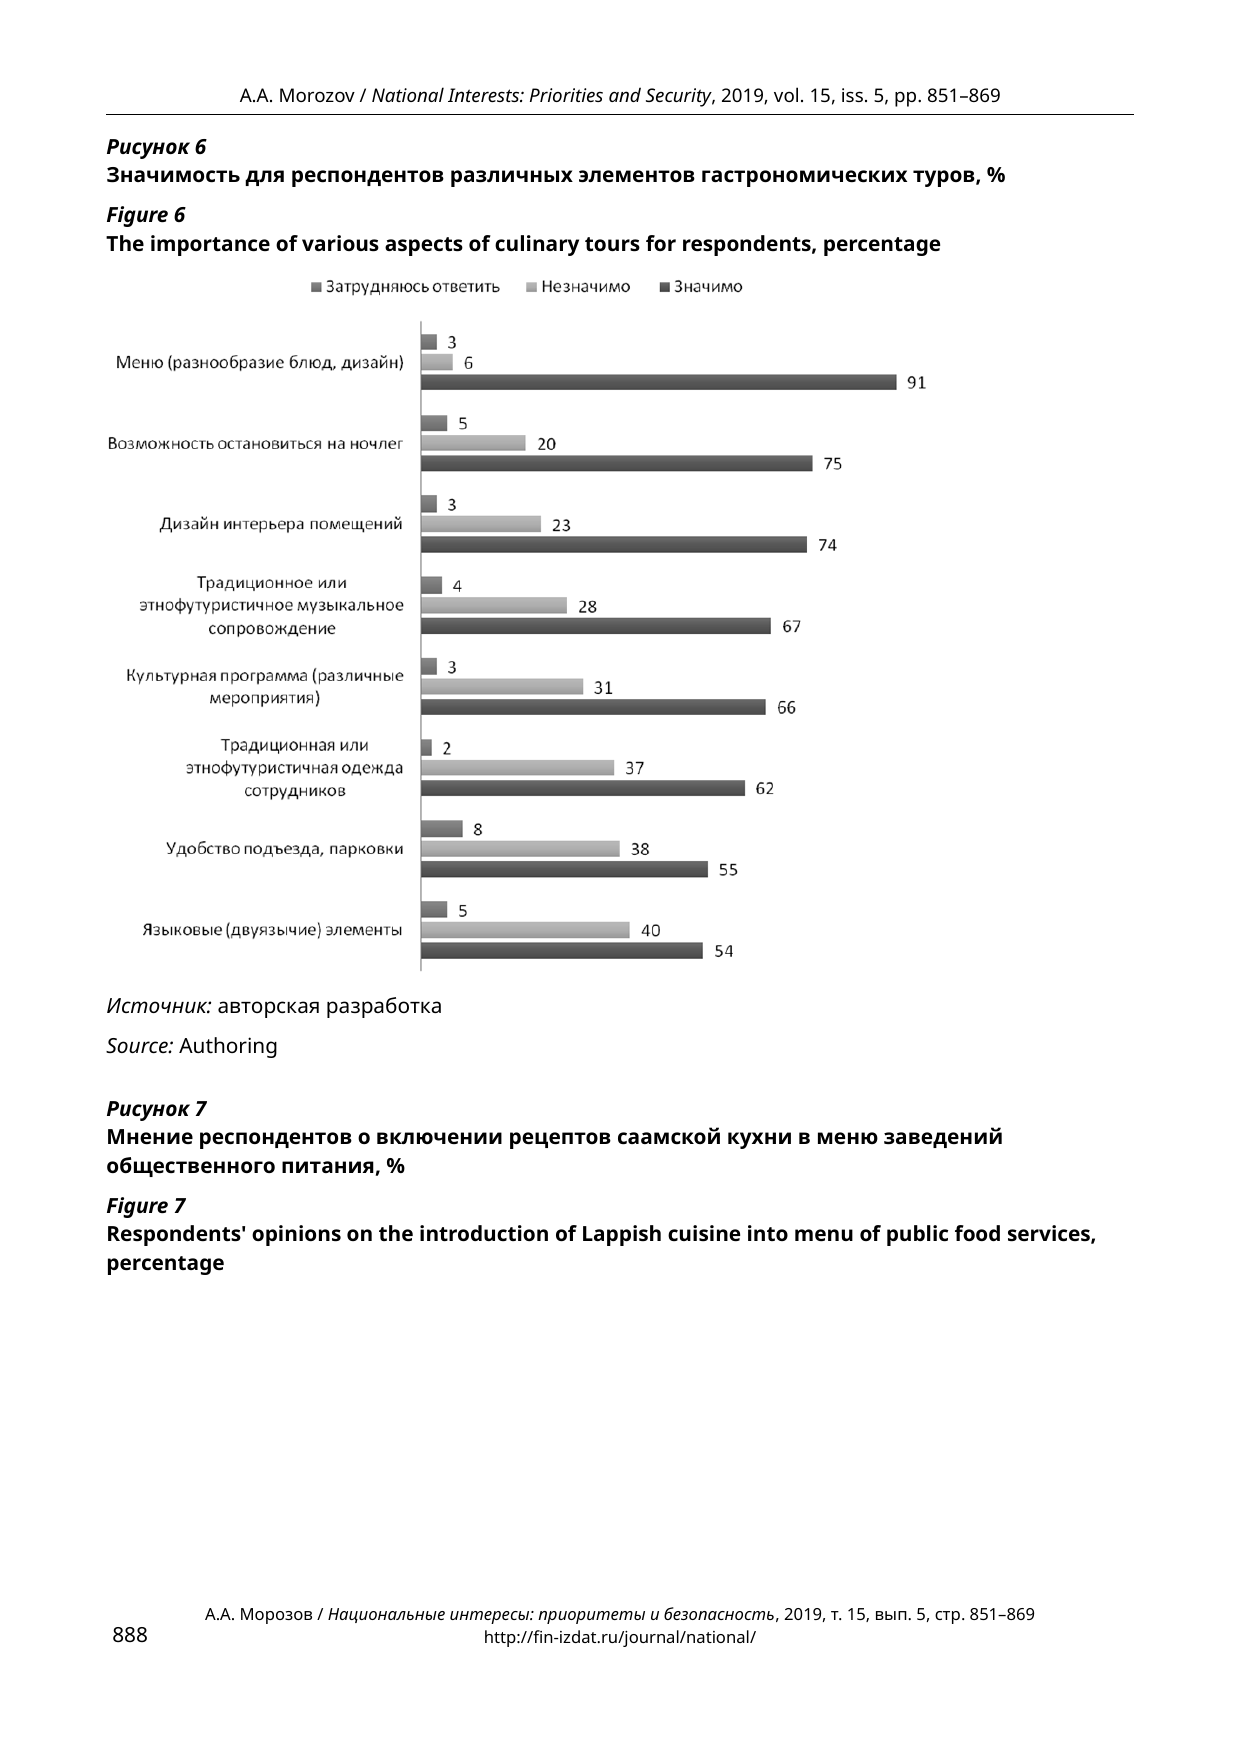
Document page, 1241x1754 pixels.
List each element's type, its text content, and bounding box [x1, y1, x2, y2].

text The importance of various aspects of culinary tours for respondents, percentage [106, 229, 1134, 257]
text Источник: авторская разработка [106, 991, 1134, 1020]
text Source: Authoring [106, 1032, 1134, 1060]
text Рисунок 6 [106, 132, 1134, 160]
text Значимость для респондентов различных элементов гастрономических туров, % [106, 160, 1134, 189]
text Respondents' opinions on the introduction of Lappish cuisine into menu of public food services, percentage [106, 1219, 1134, 1276]
text Рисунок 7 [106, 1094, 1134, 1122]
text Figure 6 [106, 201, 1134, 229]
text Figure 7 [106, 1191, 1134, 1219]
picture [106, 269, 933, 980]
text Мнение респондентов о включении рецептов саамской кухни в меню заведений общественного питания, % [106, 1122, 1134, 1179]
